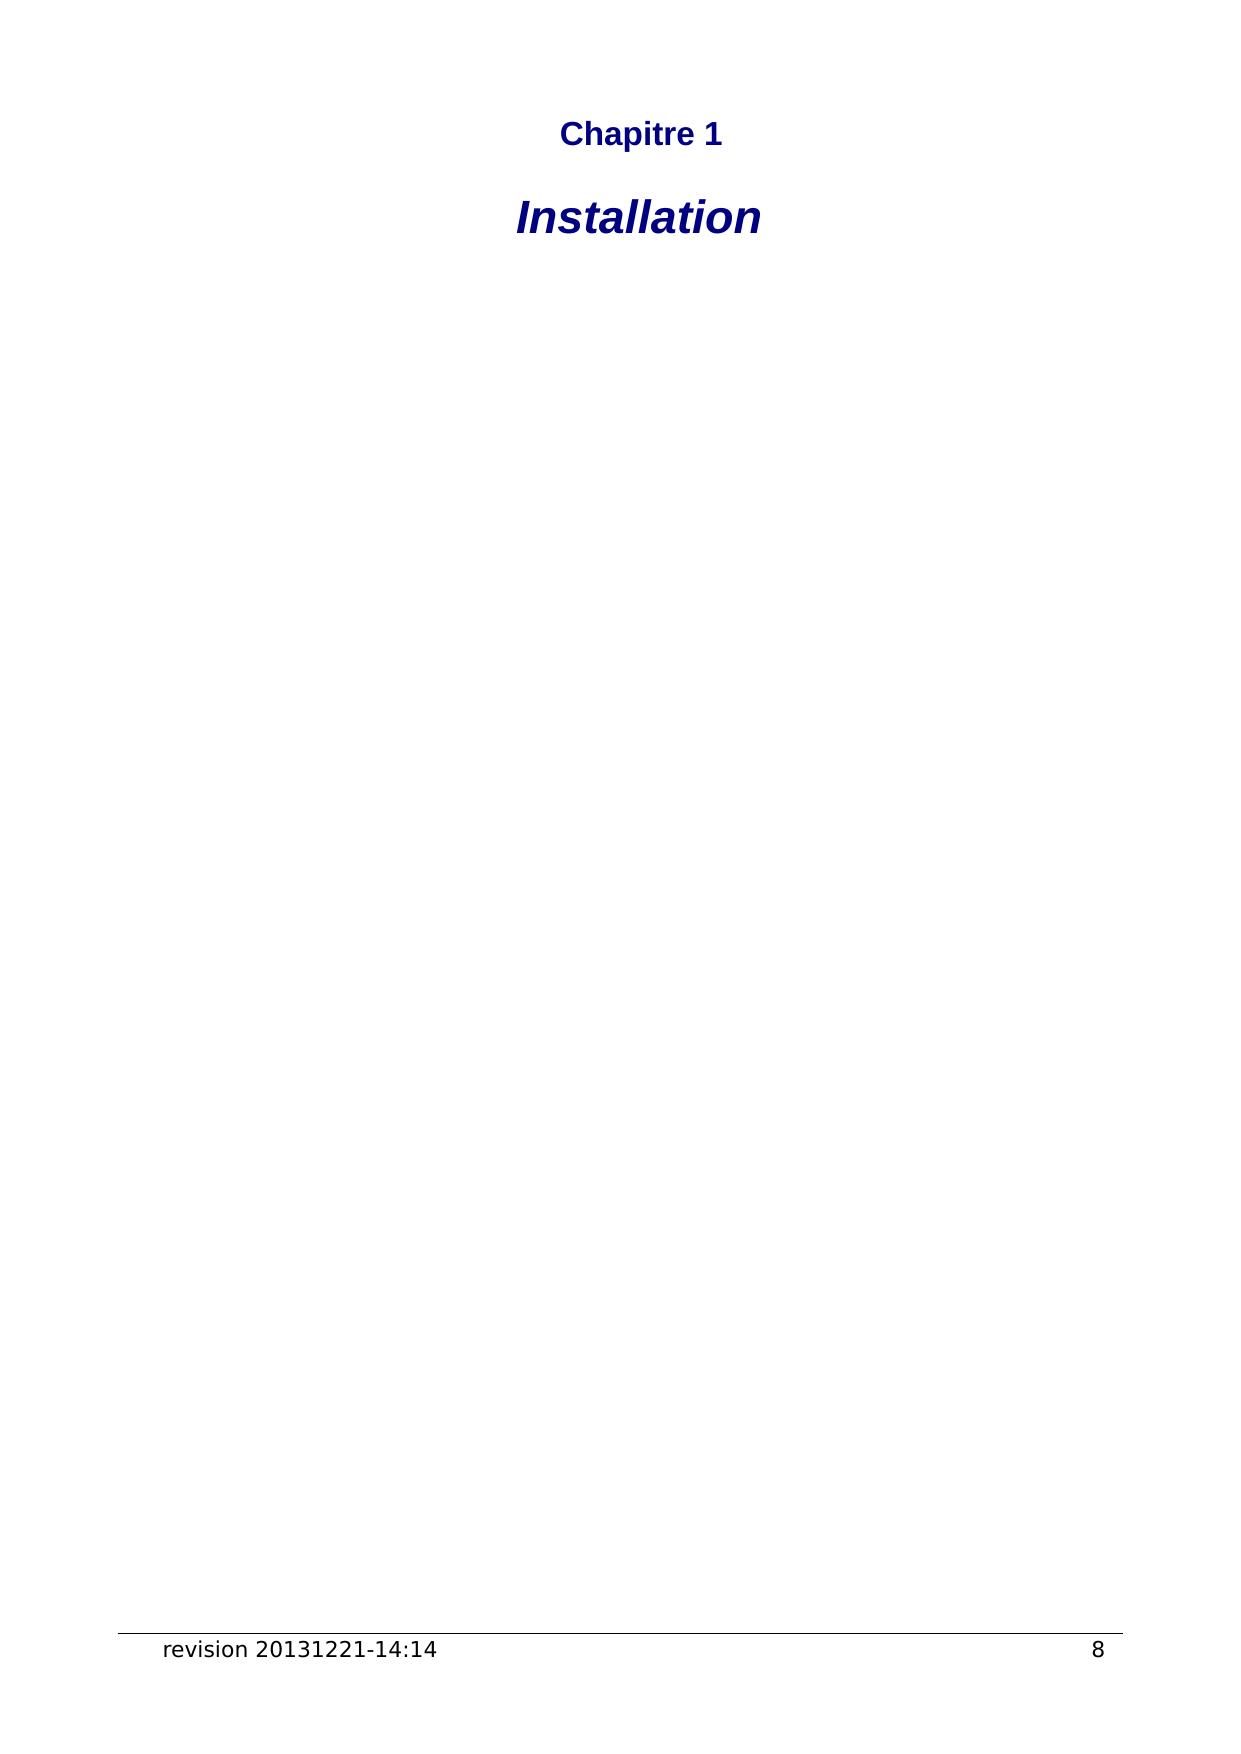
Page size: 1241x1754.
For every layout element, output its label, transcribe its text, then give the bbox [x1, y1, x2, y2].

subtitle Chapitre 1 [159, 113, 1123, 152]
subtitle Installation [159, 189, 1123, 243]
